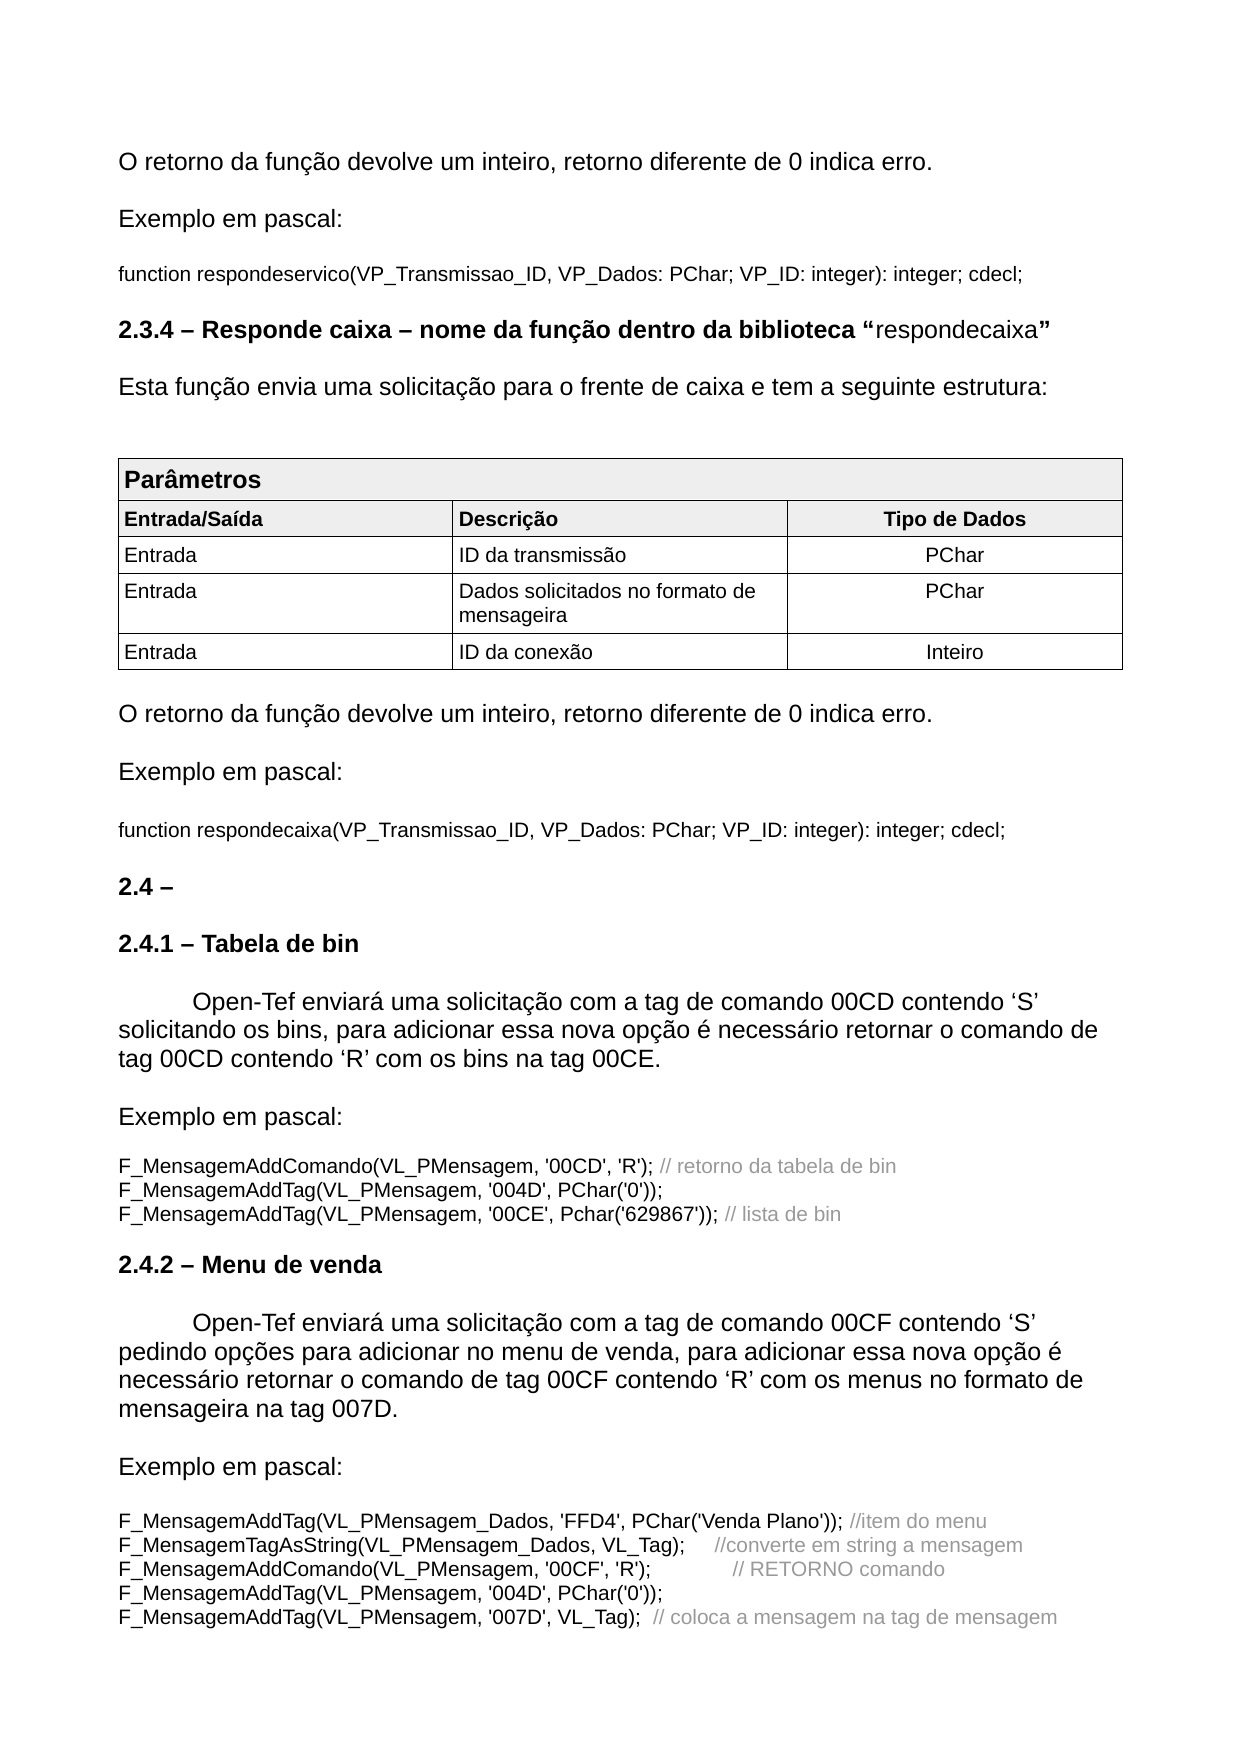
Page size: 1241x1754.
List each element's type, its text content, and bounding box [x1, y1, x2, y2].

table_cell Dados solicitados no formato de mensageira [453, 574, 787, 633]
table_cell Tipo de Dados [788, 501, 1122, 536]
table_cell Descrição [453, 501, 787, 536]
text Open-Tef enviará uma solicitação com a tag de comando 00CF contendo ‘S’ pedindo opções para adicionar no menu de venda, para adicionar essa nova opção é necessário retornar o comando de tag 00CF contendo ‘R’ com os menus no formato de mensageira na tag 007D. [118, 1308, 1122, 1423]
text F_MensagemAddTag(VL_PMensagem, '007D', VL_Tag); // coloca a mensagem na tag de mensagem [118, 1605, 1122, 1629]
table_cell PChar [788, 574, 1122, 633]
table_cell Entrada [119, 634, 452, 669]
table_cell ID da transmissão [453, 537, 787, 572]
text Exemplo em pascal: [118, 204, 1122, 233]
text F_MensagemTagAsString(VL_PMensagem_Dados, VL_Tag); //converte em string a mensagem [118, 1533, 1122, 1557]
text Exemplo em pascal: [118, 757, 1122, 785]
text F_MensagemAddTag(VL_PMensagem, '004D', PChar('0')); [118, 1581, 1122, 1605]
text F_MensagemAddTag(VL_PMensagem_Dados, 'FFD4', PChar('Venda Plano')); //item do menu [118, 1509, 1122, 1533]
text Esta função envia uma solicitação para o frente de caixa e tem a seguinte estrutura: [118, 372, 1122, 401]
text Exemplo em pascal: [118, 1102, 1122, 1130]
table_cell Inteiro [788, 634, 1122, 669]
text 2.4.1 – Tabela de bin [118, 929, 1122, 958]
table_cell PChar [788, 537, 1122, 572]
text Open-Tef enviará uma solicitação com a tag de comando 00CD contendo ‘S’ solicitando os bins, para adicionar essa nova opção é necessário retornar o comando de tag 00CD contendo ‘R’ com os bins na tag 00CE. [118, 987, 1122, 1073]
table_cell ID da conexão [453, 634, 787, 669]
table_cell Entrada [119, 574, 452, 633]
table_cell Entrada [119, 537, 452, 572]
text 2.4 – [118, 872, 1122, 900]
text 2.4.2 – Menu de venda [118, 1250, 1122, 1279]
text function respondecaixa(VP_Transmissao_ID, VP_Dados: PChar; VP_ID: integer): integer; cdecl; [118, 814, 1122, 843]
text 2.3.4 – Responde caixa – nome da função dentro da biblioteca “respondecaixa” [118, 314, 1122, 343]
text function respondeservico(VP_Transmissao_ID, VP_Dados: PChar; VP_ID: integer): integer; cdecl; [118, 262, 1122, 286]
text Exemplo em pascal: [118, 1451, 1122, 1480]
text F_MensagemAddComando(VL_PMensagem, '00CF', 'R'); // RETORNO comando [118, 1557, 1122, 1581]
table_header Parâmetros [119, 459, 1122, 499]
text O retorno da função devolve um inteiro, retorno diferente de 0 indica erro. [118, 147, 1122, 176]
table_cell Entrada/Saída [119, 501, 452, 536]
text F_MensagemAddComando(VL_PMensagem, '00CD', 'R'); // retorno da tabela de bin [118, 1154, 1122, 1178]
text F_MensagemAddTag(VL_PMensagem, '00CE', Pchar('629867')); // lista de bin [118, 1202, 1122, 1226]
text O retorno da função devolve um inteiro, retorno diferente de 0 indica erro. [118, 699, 1122, 728]
text F_MensagemAddTag(VL_PMensagem, '004D', PChar('0')); [118, 1178, 1122, 1202]
